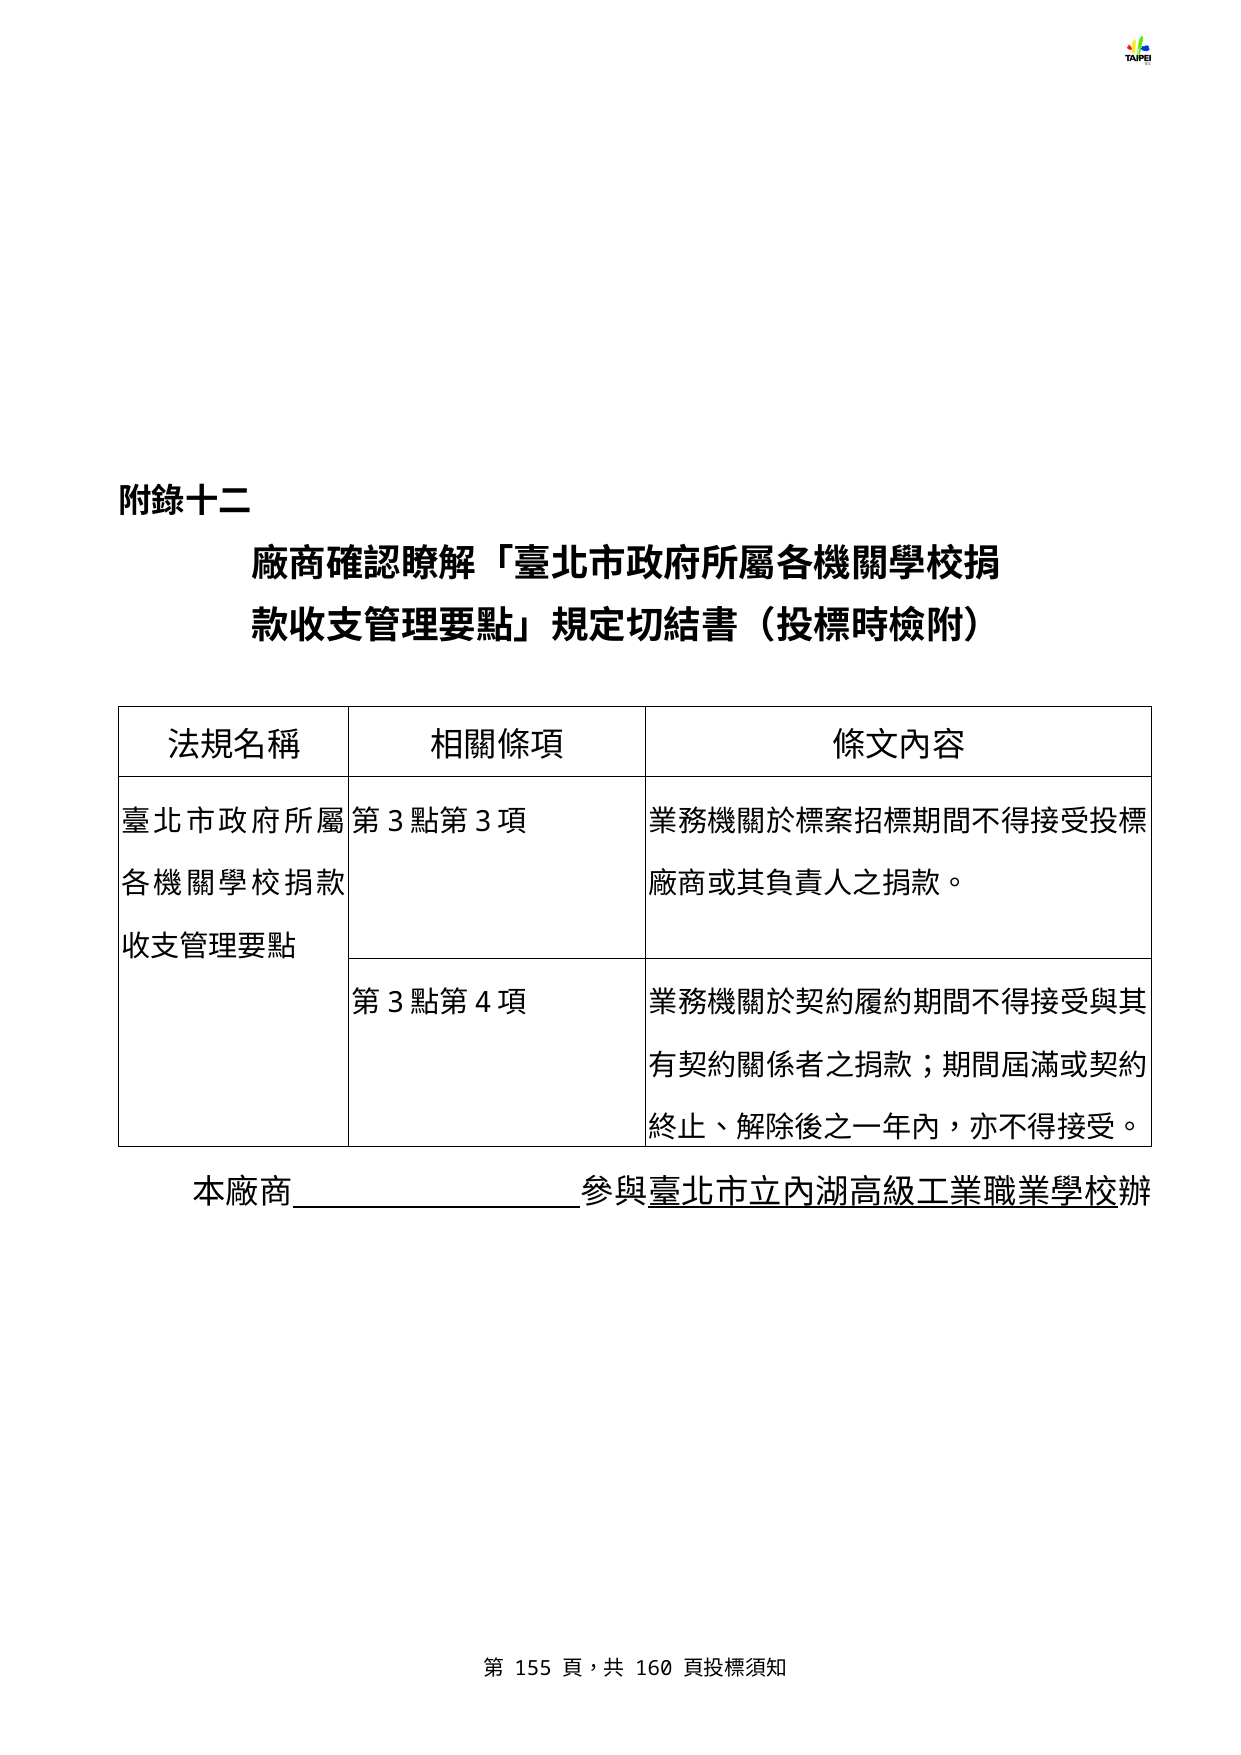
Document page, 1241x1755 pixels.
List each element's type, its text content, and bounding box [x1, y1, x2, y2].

table_header 條文內容 [646, 707, 1151, 776]
table_cell 第3點第4項 [349, 959, 645, 1146]
text 本廠商 參與臺北市立內湖高級工業職業學校辦 [118, 1147, 1152, 1209]
table_header 法規名稱 [119, 707, 348, 776]
text 附錄十二 廠商確認瞭解「臺北市政府所屬各機關學校捐款收支管理要點」規定切結書（投標時檢附） [118, 456, 1004, 643]
table_header 相關條項 [349, 707, 645, 776]
table_cell 第3點第3項 [349, 777, 645, 957]
table_cell 業務機關於標案招標期間不得接受投標廠商或其負責人之捐款。 [646, 777, 1151, 957]
table_cell 業務機關於契約履約期間不得接受與其有契約關係者之捐款；期間屆滿或契約終止、解除後之一年內，亦不得接受。 [646, 959, 1151, 1146]
table_cell 臺北市政府所屬各機關學校捐款收支管理要點 [119, 777, 348, 1146]
